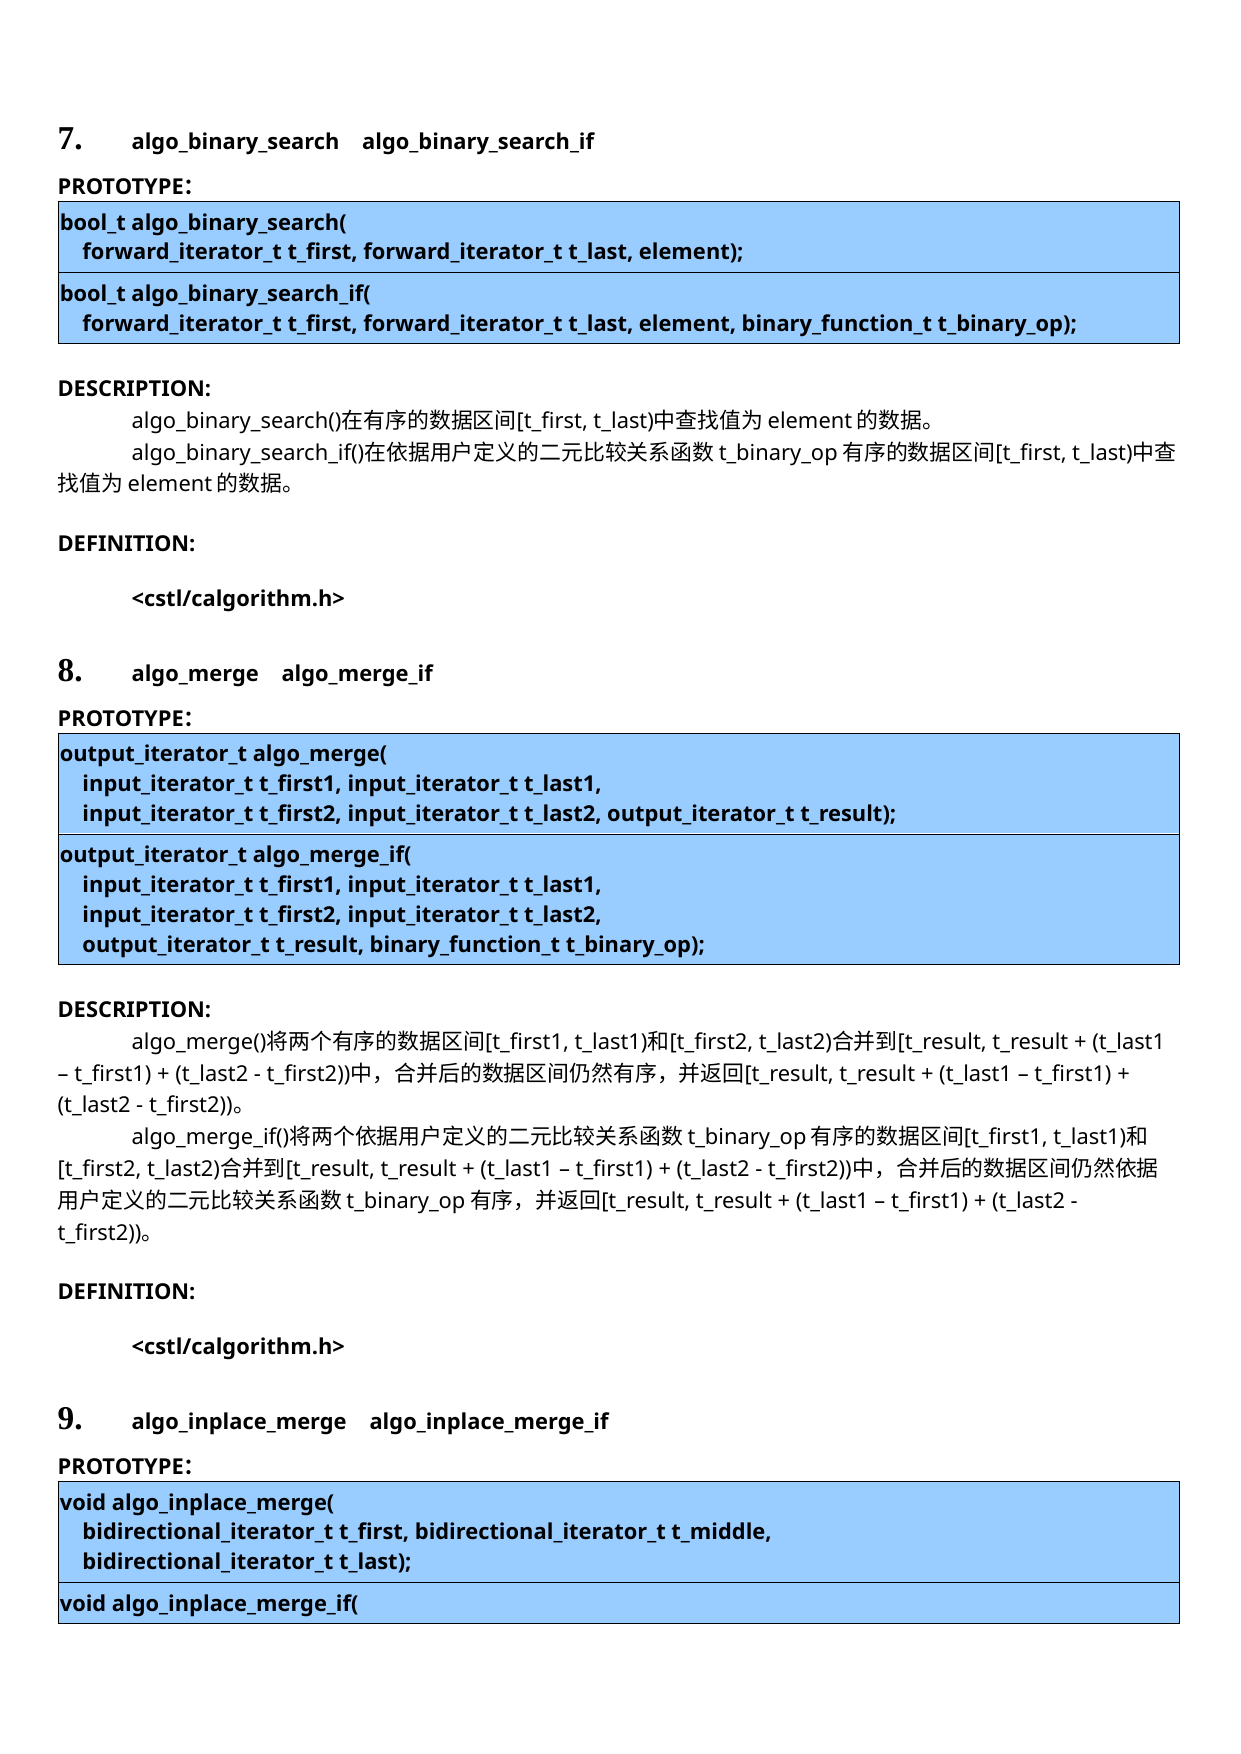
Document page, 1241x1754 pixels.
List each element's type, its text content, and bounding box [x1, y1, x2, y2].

text PROTOTYPE： [57, 169, 1179, 201]
table_header output_iterator_t algo_merge( input_iterator_t t_first1, input_iterator_t t_last1, input_iterator_t t_first2, input_iterator_t t_last2, output_iterator_t t_result); [59, 734, 1179, 833]
text algo_binary_search_if()在依据用户定义的二元比较关系函数t_binary_op有序的数据区间[t_first, t_last)中查找值为element的数据。 [57, 434, 1179, 498]
table_cell bool_t algo_binary_search_if( forward_iterator_t t_first, forward_iterator_t t_last, element, binary_function_t t_binary_op); [59, 273, 1179, 343]
text DESCRIPTION: [57, 994, 1179, 1024]
table_header void algo_inplace_merge( bidirectional_iterator_t t_first, bidirectional_iterator_t t_middle, bidirectional_iterator_t t_last); [59, 1482, 1179, 1582]
text algo_binary_search()在有序的数据区间[t_first, t_last)中查找值为element的数据。 [57, 403, 1179, 434]
table_header bool_t algo_binary_search( forward_iterator_t t_first, forward_iterator_t t_last, element); [59, 202, 1179, 272]
text DEFINITION: [57, 528, 1179, 558]
subtitle algo_binary_search algo_binary_search_if [57, 118, 1179, 156]
table_cell output_iterator_t algo_merge_if( input_iterator_t t_first1, input_iterator_t t_last1, input_iterator_t t_first2, input_iterator_t t_last2, output_iterator_t t_result, binary_function_t t_binary_op); [59, 835, 1179, 964]
text PROTOTYPE： [57, 701, 1179, 732]
text PROTOTYPE： [57, 1449, 1179, 1481]
table_cell void algo_inplace_merge_if( [59, 1583, 1179, 1623]
text DESCRIPTION: [57, 373, 1179, 403]
text algo_merge()将两个有序的数据区间[t_first1, t_last1)和[t_first2, t_last2)合并到[t_result, t_result + (t_last1 – t_first1) + (t_last2 - t_first2))中，合并后的数据区间仍然有序，并返回[t_result, t_result + (t_last1 – t_first1) + (t_last2 - t_first2))。 [57, 1024, 1179, 1119]
text DEFINITION: [57, 1276, 1179, 1306]
subtitle algo_inplace_merge algo_inplace_merge_if [57, 1398, 1179, 1436]
text algo_merge_if()将两个依据用户定义的二元比较关系函数t_binary_op有序的数据区间[t_first1, t_last1)和[t_first2, t_last2)合并到[t_result, t_result + (t_last1 – t_first1) + (t_last2 - t_first2))中，合并后的数据区间仍然依据用户定义的二元比较关系函数t_binary_op有序，并返回[t_result, t_result + (t_last1 – t_first1) + (t_last2 - t_first2))。 [57, 1119, 1179, 1246]
subtitle algo_merge algo_merge_if [57, 650, 1179, 688]
text <cstl/calgorithm.h> [57, 1331, 1179, 1361]
text <cstl/calgorithm.h> [57, 583, 1179, 612]
